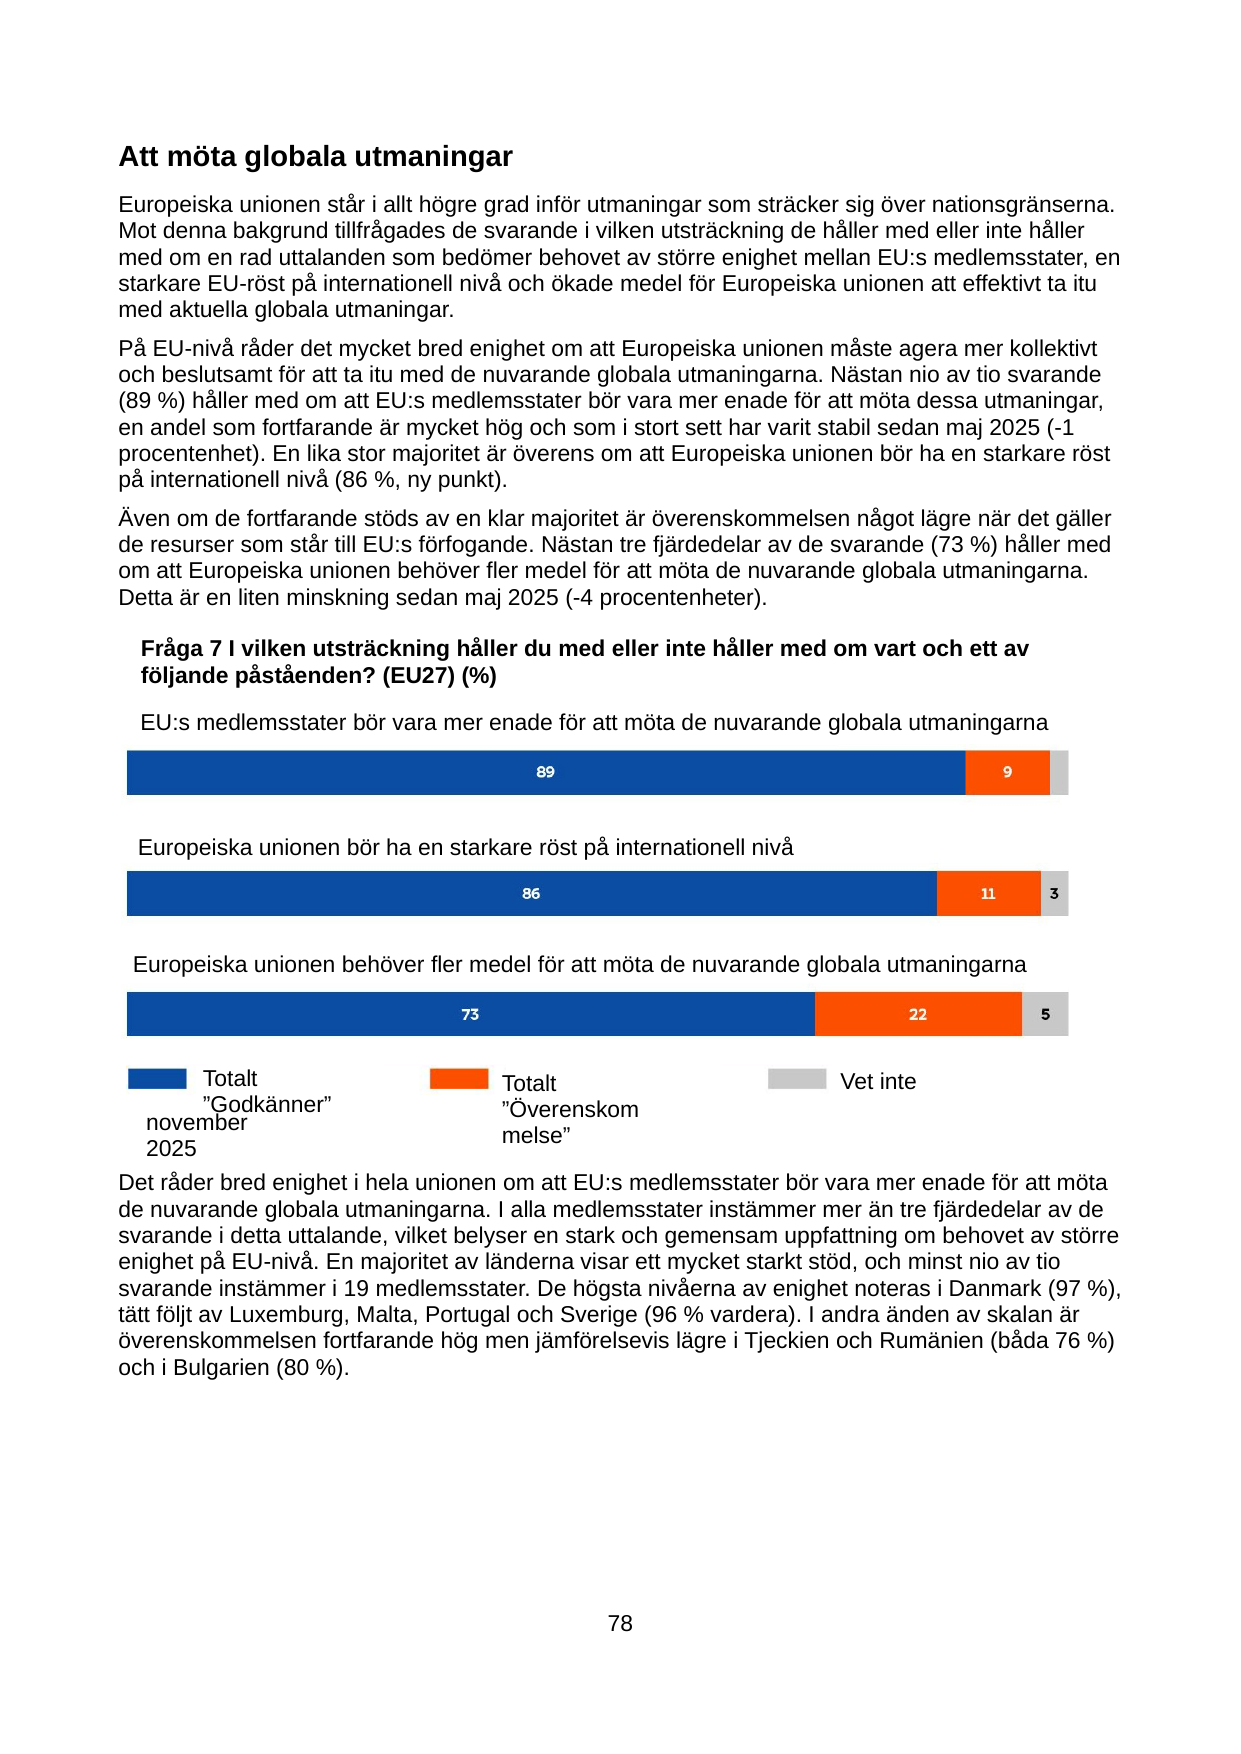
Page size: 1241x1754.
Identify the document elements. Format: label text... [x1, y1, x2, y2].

text På EU-nivå råder det mycket bred enighet om att Europeiska unionen måste agera mer kollektivt och beslutsamt för att ta itu med de nuvarande globala utmaningarna. Nästan nio av tio svarande (89 %) håller med om att EU:s medlemsstater bör vara mer enade för att möta dessa utmaningar, en andel som fortfarande är mycket hög och som i stort sett har varit stabil sedan maj 2025 (-1 procentenhet). En lika stor majoritet är överens om att Europeiska unionen bör ha en starkare röst på internationell nivå (86 %, ny punkt). [118, 334, 1122, 493]
text Europeiska unionen står i allt högre grad inför utmaningar som sträcker sig över nationsgränserna. Mot denna bakgrund tillfrågades de svarande i vilken utsträckning de håller med eller inte håller med om en rad uttalanden som bedömer behovet av större enighet mellan EU:s medlemsstater, en starkare EU-röst på internationell nivå och ökade medel för Europeiska unionen att effektivt ta itu med aktuella globala utmaningar. [118, 191, 1122, 323]
picture [126, 1064, 830, 1095]
picture [121, 744, 1069, 1039]
text Det råder bred enighet i hela unionen om att EU:s medlemsstater bör vara mer enade för att möta de nuvarande globala utmaningarna. I alla medlemsstater instämmer mer än tre fjärdedelar av de svarande i detta uttalande, vilket belyser en stark och gemensam uppfattning om behovet av större enighet på EU-nivå. En majoritet av länderna visar ett mycket starkt stöd, och minst nio av tio svarande instämmer i 19 medlemsstater. De högsta nivåerna av enighet noteras i Danmark (97 %), tätt följt av Luxemburg, Malta, Portugal och Sverige (96 % vardera). I andra änden av skalan är överenskommelsen fortfarande hög men jämförelsevis lägre i Tjeckien och Rumänien (båda 76 %) och i Bulgarien (80 %). [118, 622, 1122, 1380]
text Även om de fortfarande stöds av en klar majoritet är överenskommelsen något lägre när det gäller de resurser som står till EU:s förfogande. Nästan tre fjärdedelar av de svarande (73 %) håller med om att Europeiska unionen behöver fler medel för att möta de nuvarande globala utmaningarna. Detta är en liten minskning sedan maj 2025 (-4 procentenheter). [118, 504, 1122, 610]
subtitle Att möta globala utmaningar [118, 139, 1122, 172]
